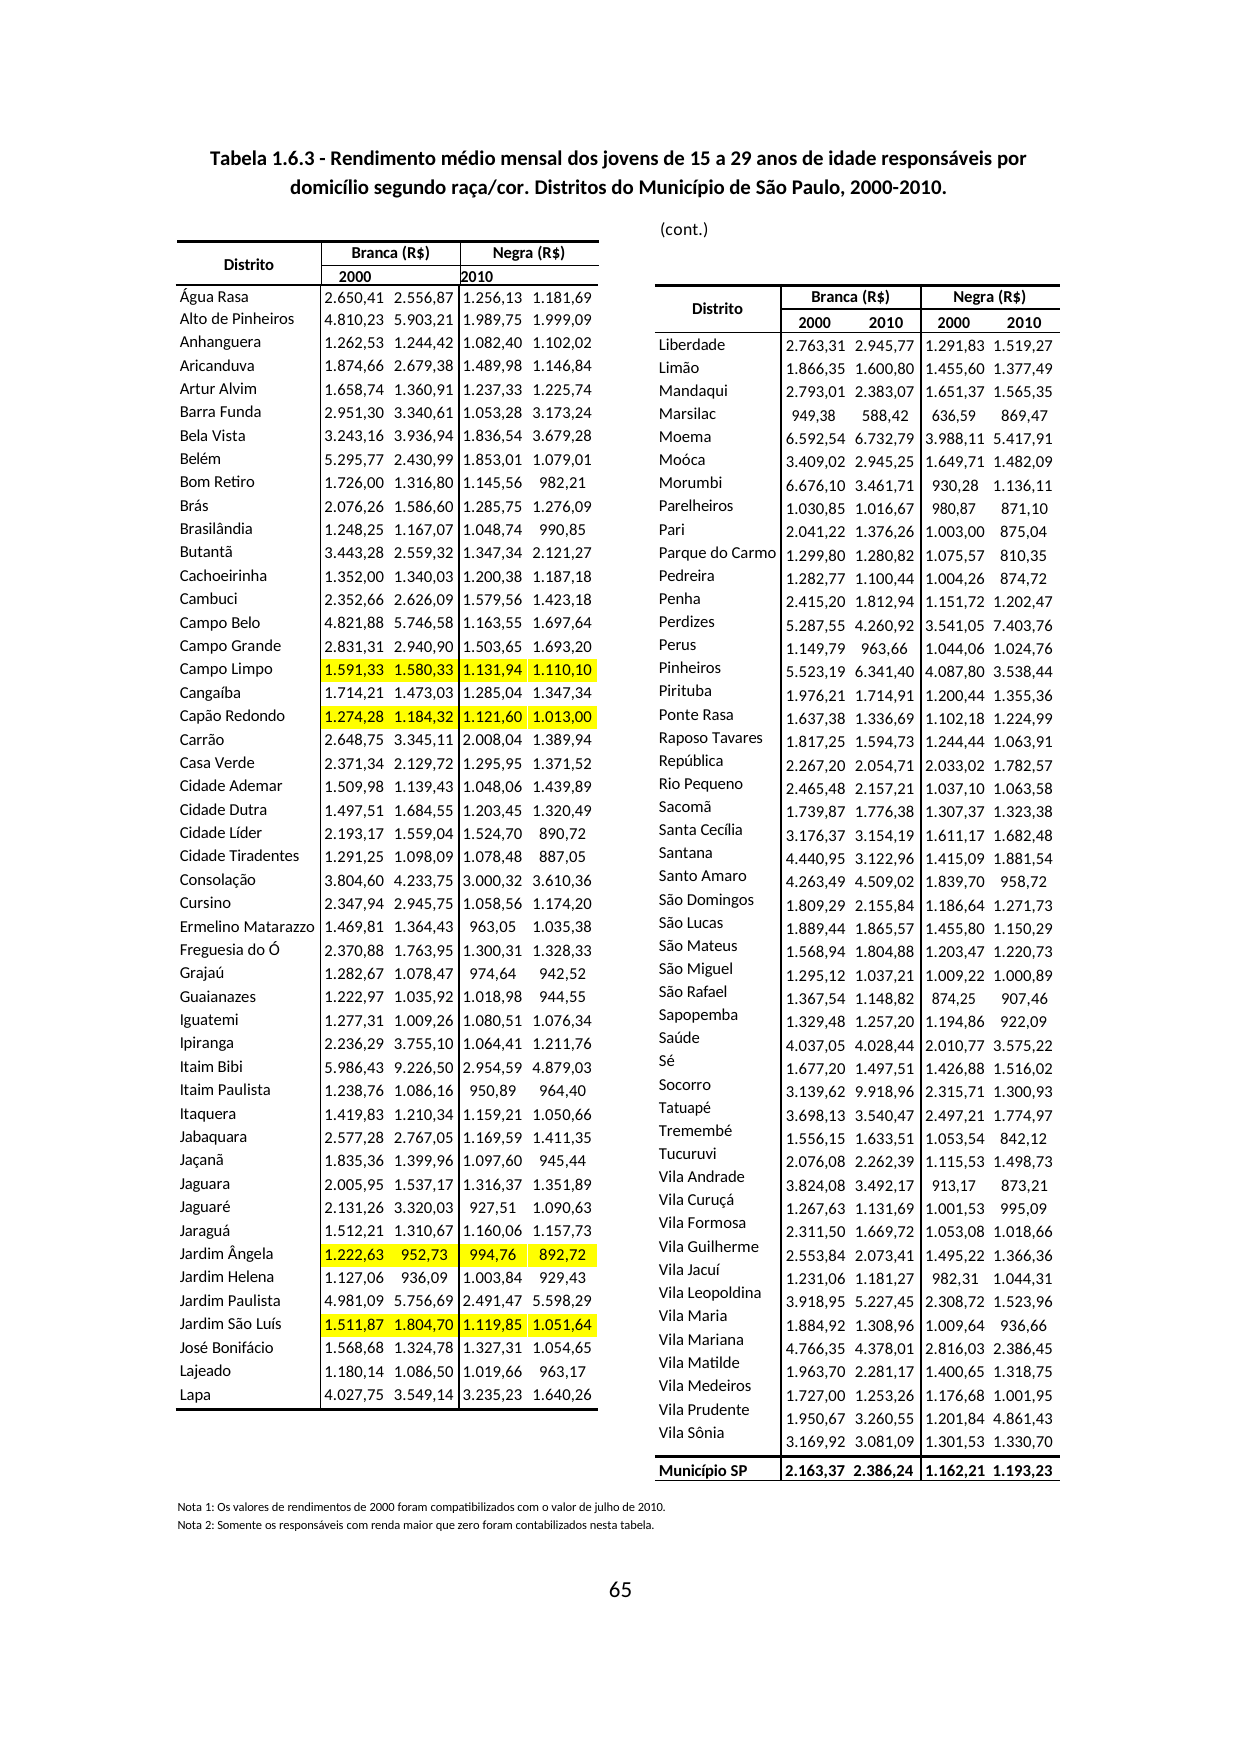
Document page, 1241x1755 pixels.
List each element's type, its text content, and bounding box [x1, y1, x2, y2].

table_cell 1.064,41 [460, 1033, 527, 1056]
table_cell 1.469,81 [321, 916, 389, 939]
table_cell Ipiranga [176, 1033, 320, 1056]
table_cell 1.586,60 [389, 495, 458, 519]
table_cell Cidade Tiradentes [176, 846, 320, 869]
table_cell 1.174,20 [528, 893, 597, 916]
table_cell 1.489,98 [460, 355, 527, 378]
table_cell 1.159,21 [460, 1103, 527, 1127]
table_cell Campo Limpo [176, 659, 320, 682]
table_cell 3.936,94 [389, 425, 458, 449]
table_cell Cachoeirinha [176, 565, 320, 589]
table_cell 2.679,38 [389, 355, 458, 378]
table_cell 1.316,37 [460, 1173, 527, 1197]
table_cell 1.364,43 [389, 916, 458, 939]
table_cell Brasilândia [176, 519, 320, 542]
table_cell Bom Retiro [176, 472, 320, 495]
table_cell 2.347,94 [321, 893, 389, 916]
table_cell 1.086,16 [389, 1080, 458, 1103]
table_cell 2.648,75 [321, 729, 389, 752]
table_cell 1.146,84 [528, 355, 597, 378]
table_cell 892,72 [528, 1244, 597, 1267]
table_cell 1.053,28 [460, 402, 527, 425]
table_header 2.650,41 [321, 286, 389, 308]
table_cell 994,76 [460, 1244, 527, 1267]
table_cell 1.222,63 [321, 1244, 389, 1267]
table_cell 1.054,65 [528, 1337, 597, 1361]
table_cell 1.512,21 [321, 1220, 389, 1243]
table_cell 3.443,28 [321, 542, 389, 565]
table_cell 1.282,67 [321, 963, 389, 986]
table_cell 3.549,14 [389, 1385, 458, 1408]
table_cell 5.746,58 [389, 612, 458, 636]
table_cell 1.835,36 [321, 1150, 389, 1173]
table_cell 1.110,10 [528, 659, 597, 682]
table_cell 974,64 [460, 963, 527, 986]
table_cell 1.082,40 [460, 332, 527, 355]
table_cell 1.160,06 [460, 1220, 527, 1243]
table_cell 4.981,09 [321, 1290, 389, 1314]
table_cell Bela Vista [176, 425, 320, 449]
table_cell Capão Redondo [176, 706, 320, 729]
table_cell Itaquera [176, 1103, 320, 1127]
table_cell Jaçanã [176, 1150, 320, 1173]
table_cell 3.235,23 [460, 1385, 527, 1408]
table_cell 1.999,09 [528, 309, 597, 332]
table_cell Jabaquara [176, 1127, 320, 1150]
table_cell 1.310,67 [389, 1220, 458, 1243]
table_cell 1.244,42 [389, 332, 458, 355]
table_cell 1.726,00 [321, 472, 389, 495]
table_cell 1.524,70 [460, 823, 527, 846]
table_cell 4.879,03 [528, 1056, 597, 1080]
table_cell 1.121,60 [460, 706, 527, 729]
table_cell 963,17 [528, 1361, 597, 1384]
table_cell 2.951,30 [321, 402, 389, 425]
table_cell 1.285,75 [460, 495, 527, 519]
table_cell 1.419,83 [321, 1103, 389, 1127]
table_cell 1.203,45 [460, 799, 527, 823]
table_header Branca (R$) [782, 287, 920, 308]
table_cell 5.295,77 [321, 449, 389, 472]
table_cell 1.180,14 [321, 1361, 389, 1384]
table_cell 3.173,24 [528, 402, 597, 425]
table_cell 945,44 [528, 1150, 597, 1173]
table_cell Cidade Ademar [176, 776, 320, 799]
table_cell 2.371,34 [321, 753, 389, 776]
table_cell Jardim Ângela [176, 1244, 320, 1267]
table_cell Guaianazes [176, 986, 320, 1010]
table_cell 1.090,63 [528, 1197, 597, 1220]
table_cell 1.327,31 [460, 1337, 527, 1361]
table_cell Casa Verde [176, 753, 320, 776]
table_cell 1.210,34 [389, 1103, 458, 1127]
table_cell 2000 2010 [922, 310, 1060, 332]
table_cell 5.986,43 [321, 1056, 389, 1080]
table_cell Belém [176, 449, 320, 472]
table_cell 2.577,28 [321, 1127, 389, 1150]
table_cell 3.679,28 [528, 425, 597, 449]
table_cell 1.200,38 [460, 565, 527, 589]
table_cell 1.131,94 [460, 659, 527, 682]
table_cell 1.157,73 [528, 1220, 597, 1243]
table_cell 1.591,33 [321, 659, 389, 682]
table_header 1.256,13 [460, 286, 527, 308]
table_cell 1.098,09 [389, 846, 458, 869]
table_cell Liberdade Limão Mandaqui Marsilac Moema Moóca Morumbi Parelheiros Pari Parque do Carmo Pedreira Penha Perdizes Perus Pinheiros Pirituba Ponte Rasa Raposo Tavares República Rio Pequeno Sacomã Santa Cecília Santana Santo Amaro São Domingos São Lucas São Mateus São Miguel São Rafael Sapopemba Saúde Sé Socorro Tatuapé Tremembé Tucuruvi Vila Andrade Vila Curuçá Vila Formosa Vila Guilherme Vila Jacuí Vila Leopoldina Vila Maria Vila Mariana Vila Matilde Vila Medeiros Vila Prudente Vila Sônia [655, 333, 780, 1455]
table_cell 2.076,26 [321, 495, 389, 519]
text Tabela 1.6.3 - Rendimento médio mensal dos jovens de 15 a 29 anos de idade responsáveis por domicílio segundo raça/cor. Distritos do Município de São Paulo, 2000-2010. [210, 145, 1074, 200]
table_cell 1.658,74 [321, 379, 389, 402]
table_cell 5.598,29 [528, 1290, 597, 1314]
table_cell 3.610,36 [528, 869, 597, 893]
table_cell 1.763,95 [389, 940, 458, 963]
table_cell 9.226,50 [389, 1056, 458, 1080]
table_cell 2.131,26 [321, 1197, 389, 1220]
table_cell Município SP [655, 1458, 780, 1479]
table_cell Jardim São Luís [176, 1314, 320, 1337]
table_header Distrito [655, 287, 780, 332]
table_cell 5.756,69 [389, 1290, 458, 1314]
table_cell 1.169,59 [460, 1127, 527, 1150]
table_cell Consolação [176, 869, 320, 893]
table_cell Jaguara [176, 1173, 320, 1197]
table_header Água Rasa [176, 286, 320, 308]
table_cell 1.285,04 [460, 683, 527, 706]
table_cell 3.243,16 [321, 425, 389, 449]
table_cell 2.940,90 [389, 636, 458, 659]
table_cell 1.187,18 [528, 565, 597, 589]
table_cell 2.163,37 2.386,24 [782, 1458, 920, 1479]
table_cell 1.145,56 [460, 472, 527, 495]
table_cell 990,85 [528, 519, 597, 542]
table_cell 2.767,05 [389, 1127, 458, 1150]
table_cell Alto de Pinheiros [176, 309, 320, 332]
table_cell 1.127,06 [321, 1267, 389, 1290]
table_cell 4.821,88 [321, 612, 389, 636]
table_cell 1.048,06 [460, 776, 527, 799]
table_cell 4.233,75 [389, 869, 458, 893]
table_cell 942,52 [528, 963, 597, 986]
table_cell Brás [176, 495, 320, 519]
table_cell 1.411,35 [528, 1127, 597, 1150]
table_cell 1.078,47 [389, 963, 458, 986]
table_cell 5.903,21 [389, 309, 458, 332]
table_cell 1.389,94 [528, 729, 597, 752]
table_cell 3.340,61 [389, 402, 458, 425]
table_cell Grajaú [176, 963, 320, 986]
table_cell 1.184,32 [389, 706, 458, 729]
table_cell 1.351,89 [528, 1173, 597, 1197]
table_cell 1.078,48 [460, 846, 527, 869]
table_cell Jaraguá [176, 1220, 320, 1243]
table_cell 1.316,80 [389, 472, 458, 495]
table_cell 936,09 [389, 1267, 458, 1290]
table_cell 3.804,60 [321, 869, 389, 893]
table_cell 1.684,55 [389, 799, 458, 823]
table_cell 1.714,21 [321, 683, 389, 706]
table_cell 2.121,27 [528, 542, 597, 565]
table_cell José Bonifácio [176, 1337, 320, 1361]
table_cell 1.347,34 [528, 683, 597, 706]
table_cell 1.568,68 [321, 1337, 389, 1361]
table_cell 3.000,32 [460, 869, 527, 893]
table_cell 1.097,60 [460, 1150, 527, 1173]
table_cell 1.324,78 [389, 1337, 458, 1361]
table_cell 1.580,33 [389, 659, 458, 682]
table_cell 3.345,11 [389, 729, 458, 752]
table_cell Aricanduva [176, 355, 320, 378]
table_cell Cursino [176, 893, 320, 916]
table_cell Iguatemi [176, 1010, 320, 1033]
table_cell 1.211,76 [528, 1033, 597, 1056]
table_cell 927,51 [460, 1197, 527, 1220]
table_cell Butantã [176, 542, 320, 565]
table_cell 1.328,33 [528, 940, 597, 963]
text (cont.) [647, 218, 721, 240]
table_cell 1.003,84 [460, 1267, 527, 1290]
table_cell 929,43 [528, 1267, 597, 1290]
table_cell 1.291,83 1.519,27 1.455,60 1.377,49 1.651,37 1.565,35 636,59 869,47 3.988,11 5.417,91 1.649,71 1.482,09 930,28 1.136,11 980,87 871,10 1.003,00 875,04 1.075,57 810,35 1.004,26 874,72 1.151,72 1.202,47 3.541,05 7.403,76 1.044,06 1.024,76 4.087,80 3.538,44 1.200,44 1.355,36 1.102,18 1.224,99 1.244,44 1.063,91 2.033,02 1.782,57 1.037,10 1.063,58 1.307,37 1.323,38 1.611,17 1.682,48 1.415,09 1.881,54 1.839,70 958,72 1.186,64 1.271,73 1.455,80 1.150,29 1.203,47 1.220,73 1.009,22 1.000,89 874,25 907,46 1.194,86 922,09 2.010,77 3.575,22 1.426,88 1.516,02 2.315,71 1.300,93 2.497,21 1.774,97 1.053,54 842,12 1.115,53 1.498,73 913,17 873,21 1.001,53 995,09 1.053,08 1.018,66 1.495,22 1.366,36 982,31 1.044,31 2.308,72 1.523,96 1.009,64 936,66 2.816,03 2.386,45 1.400,65 1.318,75 1.176,68 1.001,95 1.201,84 4.861,43 1.301,53 1.330,70 [922, 333, 1060, 1455]
table_cell Cidade Dutra [176, 799, 320, 823]
table_cell 1.276,09 [528, 495, 597, 519]
table_cell Jardim Helena [176, 1267, 320, 1290]
table_cell 1.080,51 [460, 1010, 527, 1033]
table_cell 952,73 [389, 1244, 458, 1267]
table_cell 1.360,91 [389, 379, 458, 402]
table_cell 1.019,66 [460, 1361, 527, 1384]
table_cell 1.511,87 [321, 1314, 389, 1337]
table_cell 2.491,47 [460, 1290, 527, 1314]
table_cell Itaim Paulista [176, 1080, 320, 1103]
table_cell Freguesia do Ó [176, 940, 320, 963]
table_cell Campo Grande [176, 636, 320, 659]
table_cell 1.836,54 [460, 425, 527, 449]
table_cell 1.086,50 [389, 1361, 458, 1384]
table_header 2.556,87 [389, 286, 458, 308]
table_cell 2.430,99 [389, 449, 458, 472]
table_cell 1.804,70 [389, 1314, 458, 1337]
table_cell Cangaíba [176, 683, 320, 706]
table_cell Carrão [176, 729, 320, 752]
table_cell 1.139,43 [389, 776, 458, 799]
table_cell 2000 2010 [782, 310, 920, 332]
table_cell 1.497,51 [321, 799, 389, 823]
table_cell Cidade Líder [176, 823, 320, 846]
table_header Negra (R$) [922, 287, 1060, 308]
table_cell 1.262,53 [321, 332, 389, 355]
table_cell 2.559,32 [389, 542, 458, 565]
table_cell 1.079,01 [528, 449, 597, 472]
table_cell 2.236,29 [321, 1033, 389, 1056]
table_cell 1.579,56 [460, 589, 527, 612]
table_cell 1.439,89 [528, 776, 597, 799]
table_cell 1.102,02 [528, 332, 597, 355]
table_header 1.181,69 [528, 286, 597, 308]
table_cell 1.340,03 [389, 565, 458, 589]
table_cell 963,05 [460, 916, 527, 939]
table_cell 2.954,59 [460, 1056, 527, 1080]
table_cell 2.626,09 [389, 589, 458, 612]
table_cell Jaguaré [176, 1197, 320, 1220]
table_cell 1.119,85 [460, 1314, 527, 1337]
table_cell 4.027,75 [321, 1385, 389, 1408]
table_cell 1.300,31 [460, 940, 527, 963]
table_cell 1.048,74 [460, 519, 527, 542]
table_cell 1.035,92 [389, 986, 458, 1010]
table_cell 1.509,98 [321, 776, 389, 799]
table_cell 1.399,96 [389, 1150, 458, 1173]
table_cell 2.763,31 2.945,77 1.866,35 1.600,80 2.793,01 2.383,07 949,38 588,42 6.592,54 6.732,79 3.409,02 2.945,25 6.676,10 3.461,71 1.030,85 1.016,67 2.041,22 1.376,26 1.299,80 1.280,82 1.282,77 1.100,44 2.415,20 1.812,94 5.287,55 4.260,92 1.149,79 963,66 5.523,19 6.341,40 1.976,21 1.714,91 1.637,38 1.336,69 1.817,25 1.594,73 2.267,20 2.054,71 2.465,48 2.157,21 1.739,87 1.776,38 3.176,37 3.154,19 4.440,95 3.122,96 4.263,49 4.509,02 1.809,29 2.155,84 1.889,44 1.865,57 1.568,94 1.804,88 1.295,12 1.037,21 1.367,54 1.148,82 1.329,48 1.257,20 4.037,05 4.028,44 1.677,20 1.497,51 3.139,62 9.918,96 3.698,13 3.540,47 1.556,15 1.633,51 2.076,08 2.262,39 3.824,08 3.492,17 1.267,63 1.131,69 2.311,50 1.669,72 2.553,84 2.073,41 1.231,06 1.181,27 3.918,95 5.227,45 1.884,92 1.308,96 4.766,35 4.378,01 1.963,70 2.281,17 1.727,00 1.253,26 1.950,67 3.260,55 3.169,92 3.081,09 [782, 333, 920, 1455]
table_cell 1.050,66 [528, 1103, 597, 1127]
table_cell 944,55 [528, 986, 597, 1010]
table_cell 2.945,75 [389, 893, 458, 916]
table_cell Cambuci [176, 589, 320, 612]
table_cell 1.163,55 [460, 612, 527, 636]
table_cell 1.853,01 [460, 449, 527, 472]
table_cell 1.009,26 [389, 1010, 458, 1033]
table_cell 1.237,33 [460, 379, 527, 402]
table_cell 1.537,17 [389, 1173, 458, 1197]
table_cell Campo Belo [176, 612, 320, 636]
table_cell 1.320,49 [528, 799, 597, 823]
table_cell Ermelino Matarazzo [176, 916, 320, 939]
table_cell 2.008,04 [460, 729, 527, 752]
table_cell 1.225,74 [528, 379, 597, 402]
table_cell 1.248,25 [321, 519, 389, 542]
table_cell 1.559,04 [389, 823, 458, 846]
table_cell 1.640,26 [528, 1385, 597, 1408]
table_cell 950,89 [460, 1080, 527, 1103]
table_cell 2.129,72 [389, 753, 458, 776]
table_cell 1.371,52 [528, 753, 597, 776]
table_cell 1.693,20 [528, 636, 597, 659]
text Nota 1: Os valores de rendimentos de 2000 foram compatibilizados com o valor de julho de 2010. Nota 2: Somente os responsáveis com renda maior que zero foram contabilizados nesta tabela. [177, 1500, 679, 1532]
table_cell 1.051,64 [528, 1314, 597, 1337]
table_cell Lajeado [176, 1361, 320, 1384]
table_cell 1.874,66 [321, 355, 389, 378]
table_cell 1.697,64 [528, 612, 597, 636]
table_cell Artur Alvim [176, 379, 320, 402]
table_cell 1.076,34 [528, 1010, 597, 1033]
table_cell 1.238,76 [321, 1080, 389, 1103]
table_cell 1.013,00 [528, 706, 597, 729]
table_cell 3.320,03 [389, 1197, 458, 1220]
table_cell Anhanguera [176, 332, 320, 355]
table_cell 2.370,88 [321, 940, 389, 963]
table_cell 1.347,34 [460, 542, 527, 565]
table_cell 1.989,75 [460, 309, 527, 332]
table_cell 1.277,31 [321, 1010, 389, 1033]
table_cell 1.018,98 [460, 986, 527, 1010]
table_cell 964,40 [528, 1080, 597, 1103]
table_cell 1.035,38 [528, 916, 597, 939]
table_cell 1.503,65 [460, 636, 527, 659]
table_cell 890,72 [528, 823, 597, 846]
table_cell 1.058,56 [460, 893, 527, 916]
table_cell Barra Funda [176, 402, 320, 425]
table_cell Itaim Bibi [176, 1056, 320, 1080]
table_cell Jardim Paulista [176, 1290, 320, 1314]
table_cell 1.423,18 [528, 589, 597, 612]
table_cell 887,05 [528, 846, 597, 869]
table_cell 2.831,31 [321, 636, 389, 659]
table_cell 1.274,28 [321, 706, 389, 729]
table_cell 1.162,21 1.193,23 [922, 1458, 1060, 1479]
table_cell 4.810,23 [321, 309, 389, 332]
table_cell 2.005,95 [321, 1173, 389, 1197]
table_cell 982,21 [528, 472, 597, 495]
table_cell 1.352,00 [321, 565, 389, 589]
table_cell 1.295,95 [460, 753, 527, 776]
table_cell 3.755,10 [389, 1033, 458, 1056]
table_cell 2.193,17 [321, 823, 389, 846]
table_cell 2.352,66 [321, 589, 389, 612]
table_cell 1.291,25 [321, 846, 389, 869]
table_cell Lapa [176, 1385, 320, 1408]
table_cell 1.222,97 [321, 986, 389, 1010]
table_cell 1.473,03 [389, 683, 458, 706]
table_cell 1.167,07 [389, 519, 458, 542]
